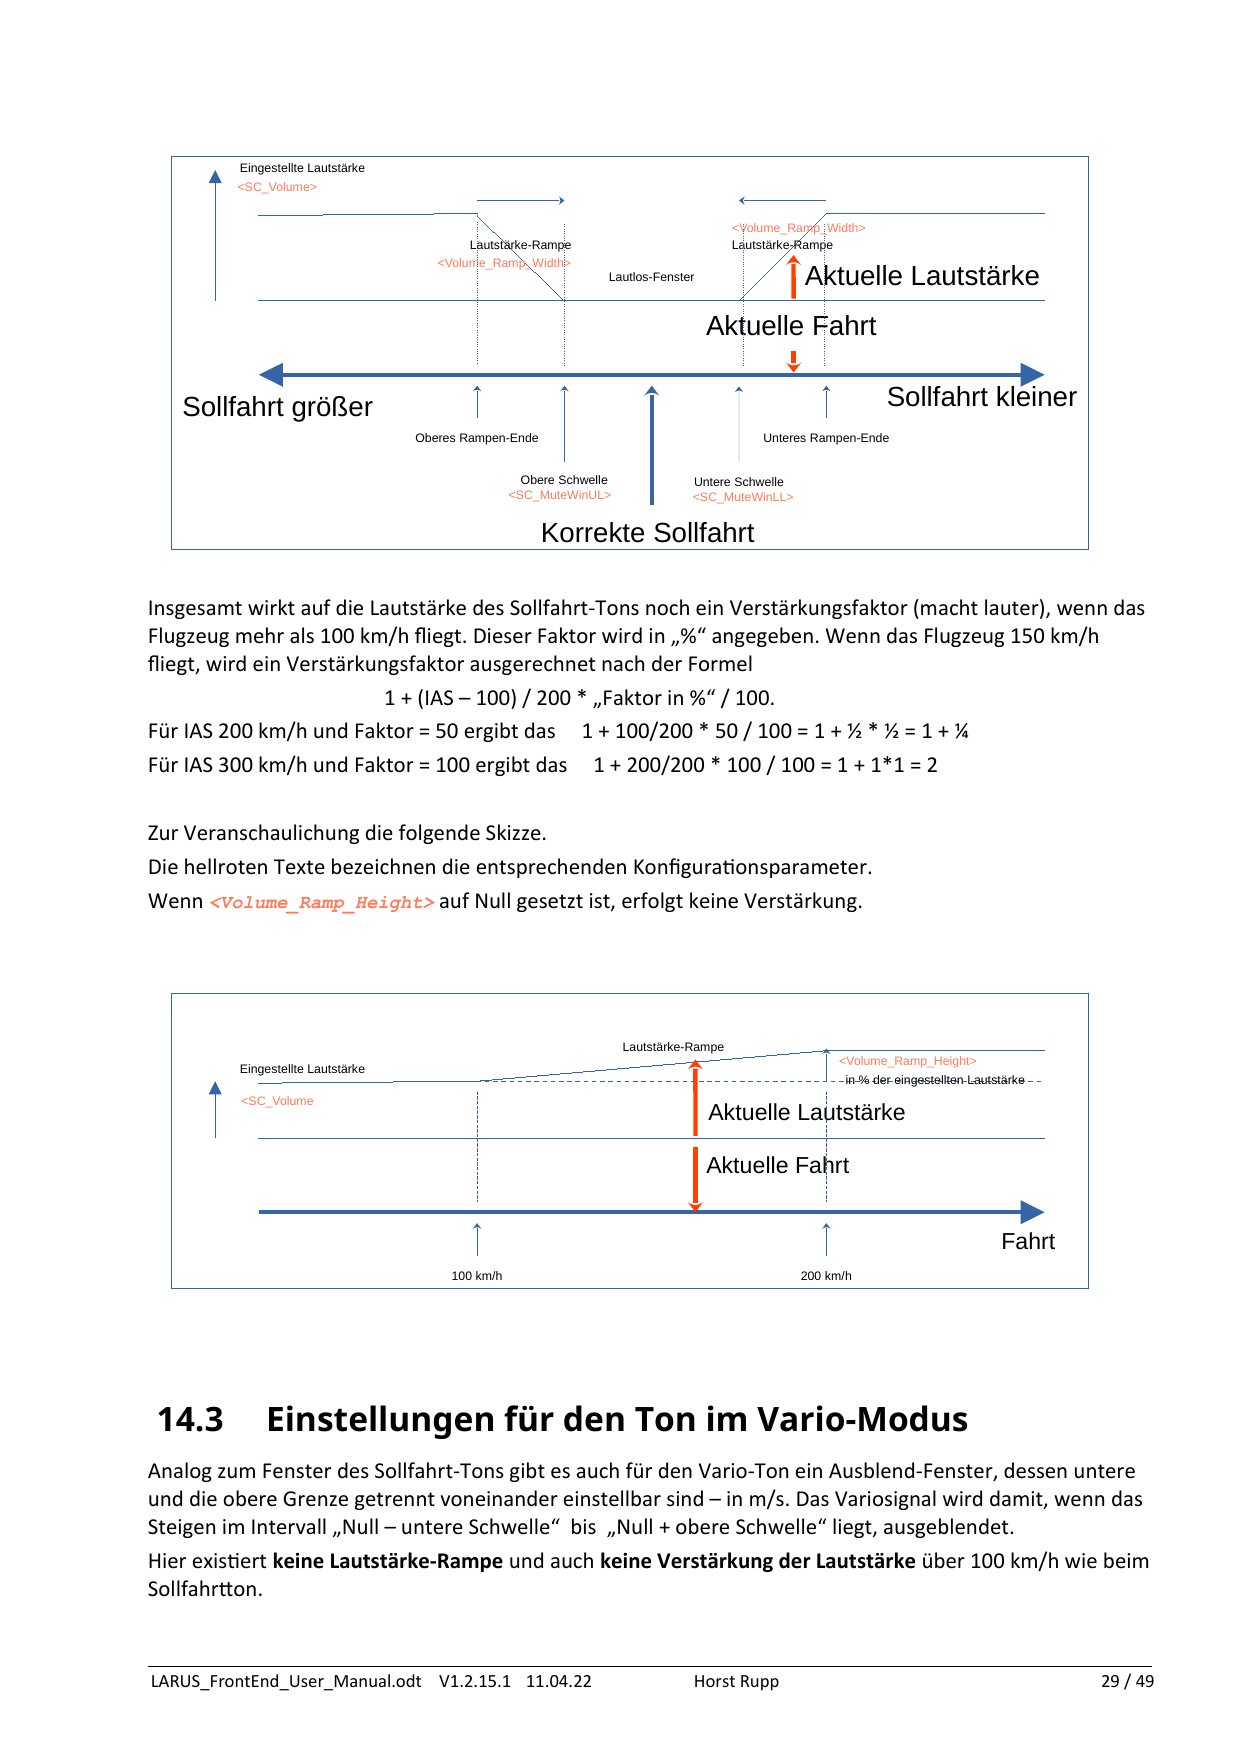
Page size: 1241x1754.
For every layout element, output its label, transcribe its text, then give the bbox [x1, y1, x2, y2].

text Hier existiert keine Lautstärke-Rampe und auch keine Verstärkung der Lautstärke über 100 km/h wie beim Sollfahrtton. [148, 1546, 1152, 1602]
text Für IAS 200 km/h und Faktor = 50 ergibt das 1 + 100/200 * 50 / 100 = 1 + ½ * ½ = 1 + ¼ [148, 716, 1152, 744]
text Wenn <Volume_Ramp_Height> auf Null gesetzt ist, erfolgt keine Verstärkung. [148, 886, 1152, 914]
subtitle Einstellungen für den Ton im Vario-Modus [148, 1395, 1152, 1441]
text 1 + (IAS – 100) / 200 * „Faktor in %“ / 100. [148, 683, 1152, 711]
text Für IAS 300 km/h und Faktor = 100 ergibt das 1 + 200/200 * 100 / 100 = 1 + 1*1 = 2 [148, 750, 1152, 778]
text Zur Veranschaulichung die folgende Skizze. [148, 818, 1152, 846]
text Analog zum Fenster des Sollfahrt-Tons gibt es auch für den Vario-Ton ein Ausblend-Fenster, dessen untere und die obere Grenze getrennt voneinander einstellbar sind – in m/s. Das Variosignal wird damit, wenn das Steigen im Intervall „Null – untere Schwelle“ bis „Null + obere Schwelle“ liegt, ausgeblendet. [148, 1456, 1152, 1540]
text Insgesamt wirkt auf die Lautstärke des Sollfahrt-Tons noch ein Verstärkungsfaktor (macht lauter), wenn das Flugzeug mehr als 100 km/h fliegt. Dieser Faktor wird in „%“ angegeben. Wenn das Flugzeug 150 km/h fliegt, wird ein Verstärkungsfaktor ausgerechnet nach der Formel [148, 113, 1152, 677]
text Die hellroten Texte bezeichnen die entsprechenden Konfigurationsparameter. [148, 852, 1152, 880]
